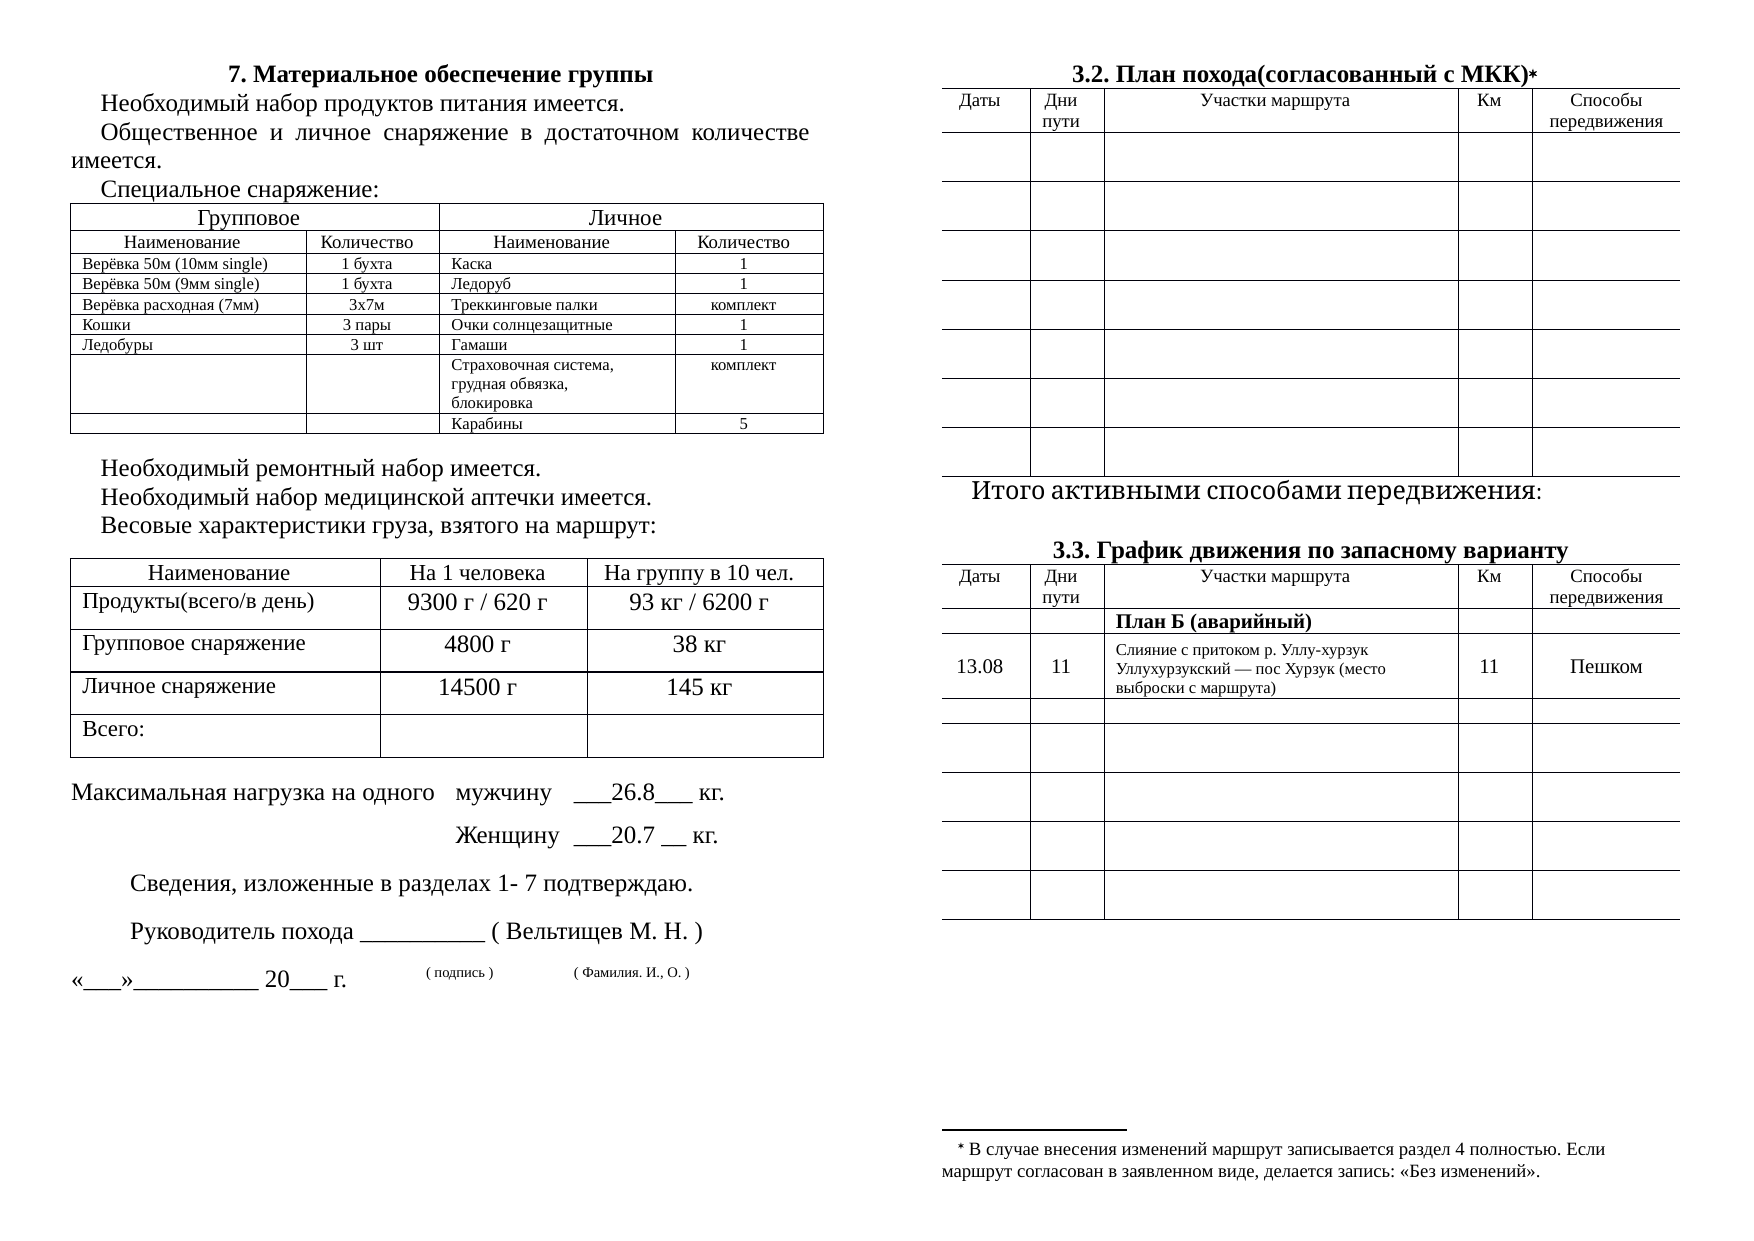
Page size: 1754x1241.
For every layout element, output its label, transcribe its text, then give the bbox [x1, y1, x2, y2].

text Руководитель похода __________ ( Вельтищев М. Н. ) [100, 916, 810, 945]
text Необходимый набор медицинской аптечки имеется. [71, 482, 810, 510]
table_cell План Б (аварийный) [1105, 609, 1458, 633]
table_cell [1031, 330, 1104, 378]
table_cell [1031, 231, 1104, 279]
table_cell [942, 724, 1030, 772]
table_cell [1459, 330, 1532, 378]
table_cell [1533, 822, 1680, 870]
table_cell [1031, 724, 1104, 772]
table_cell [942, 773, 1030, 821]
table_cell 11 [1459, 634, 1532, 697]
table_header Даты [942, 565, 1030, 608]
table_cell [1105, 773, 1458, 821]
table_cell [1105, 330, 1458, 378]
table_cell [1533, 724, 1680, 772]
table_cell [1459, 871, 1532, 919]
table_cell 13.08 [942, 634, 1030, 697]
table_cell 1 бухта [307, 254, 439, 273]
table_header Дни пути [1031, 89, 1104, 132]
table_cell [1459, 133, 1532, 181]
table_cell 1 [676, 254, 823, 273]
table_cell [942, 609, 1030, 633]
table_cell [1459, 231, 1532, 279]
table_cell Наименование [71, 231, 306, 253]
table_cell [1105, 379, 1458, 427]
table_cell [1459, 699, 1532, 723]
text Максимальная нагрузка на одного мужчину ___26.8___ кг. [71, 777, 772, 806]
table_cell Верёвка 50м (10мм single) [71, 254, 306, 273]
table_cell [1031, 379, 1104, 427]
table_cell [1105, 133, 1458, 181]
text 7. Материальное обеспечение группы [71, 59, 810, 88]
table_header Дни пути [1031, 565, 1104, 608]
table_cell Слияние с притоком р. Уллу-хурзук Уллухурзукский — пос Хурзук (место выброски с маршрута) [1105, 634, 1458, 697]
table_cell [942, 822, 1030, 870]
table_cell 93 кг / 6200 г [588, 587, 823, 628]
table_cell Групповое снаряжение [71, 630, 380, 671]
table_cell [1459, 724, 1532, 772]
table_cell [1533, 330, 1680, 378]
table_cell Треккинговые палки [440, 294, 675, 313]
table_cell 1 бухта [307, 274, 439, 293]
table_header Групповое [71, 204, 439, 230]
table_cell [1031, 822, 1104, 870]
table_cell [1459, 281, 1532, 329]
table_cell [1031, 133, 1104, 181]
table_cell комплект [676, 294, 823, 313]
table_cell [1459, 428, 1532, 476]
table_cell Пешком [1533, 634, 1680, 697]
table_cell [307, 414, 439, 433]
text Специальное снаряжение: [71, 174, 810, 203]
table_cell [1533, 773, 1680, 821]
table_header Способы передвижения [1533, 89, 1680, 132]
table_cell [71, 414, 306, 433]
table_cell [1105, 822, 1458, 870]
table_cell [307, 355, 439, 412]
table_header На группу в 10 чел. [588, 559, 823, 586]
table_cell Верёвка расходная (7мм) [71, 294, 306, 313]
table_cell [942, 330, 1030, 378]
table_header Участки маршрута [1105, 565, 1458, 608]
text Сведения, изложенные в разделах 1- 7 подтверждаю. [100, 868, 810, 897]
table_cell Очки солнцезащитные [440, 315, 675, 334]
table_cell Личное снаряжение [71, 673, 380, 714]
table_cell [1533, 379, 1680, 427]
table_cell [588, 715, 823, 757]
table_cell Страховочная система, грудная обвязка, блокировка [440, 355, 675, 412]
table_cell Количество [307, 231, 439, 253]
table_cell Количество [676, 231, 823, 253]
table_header Наименование [71, 559, 380, 586]
table_cell 3 шт [307, 335, 439, 354]
table_cell [1533, 699, 1680, 723]
table_cell [1459, 822, 1532, 870]
text  В случае внесения изменений маршрут записывается раздел 4 полностью. Если маршрут согласован в заявленном виде, делается запись: «Без изменений». [942, 1136, 1680, 1181]
table_cell Ледоруб [440, 274, 675, 293]
table_cell [1105, 428, 1458, 476]
table_cell [1031, 699, 1104, 723]
text «___»__________ 20___ г. ( подпись ) ( Фамилия. И., О. ) [71, 964, 810, 993]
table_cell 3x7м [307, 294, 439, 313]
table_header На 1 человека [381, 559, 587, 586]
table_cell [1459, 773, 1532, 821]
table_cell [1105, 182, 1458, 230]
table_cell [942, 182, 1030, 230]
table_cell Карабины [440, 414, 675, 433]
table_cell Каска [440, 254, 675, 273]
table_cell [1533, 609, 1680, 633]
table_cell [942, 133, 1030, 181]
table_header Способы передвижения [1533, 565, 1680, 608]
table_cell [1031, 281, 1104, 329]
table_cell 145 кг [588, 673, 823, 714]
text Весовые характеристики груза, взятого на маршрут: [71, 510, 810, 539]
table_cell [942, 281, 1030, 329]
table_cell [1105, 699, 1458, 723]
table_cell [1105, 281, 1458, 329]
table_cell [1459, 182, 1532, 230]
title Итого активными способами передвижения: [971, 477, 1680, 506]
table_cell 38 кг [588, 630, 823, 671]
table_cell Всего: [71, 715, 380, 757]
table_cell [1031, 609, 1104, 633]
table_cell [1105, 871, 1458, 919]
table_cell 3 пары [307, 315, 439, 334]
table_cell Наименование [440, 231, 675, 253]
text Необходимый набор продуктов питания имеется. [71, 88, 810, 117]
table_cell 1 [676, 315, 823, 334]
table_cell комплект [676, 355, 823, 412]
table_cell 4800 г [381, 630, 587, 671]
table_cell [1459, 609, 1532, 633]
text 3.3. График движения по запасному варианту [942, 535, 1680, 563]
table_cell [1533, 281, 1680, 329]
table_cell [1105, 231, 1458, 279]
table_cell Кошки [71, 315, 306, 334]
text Общественное и личное снаряжение в достаточном количестве имеется. [71, 117, 810, 174]
table_cell 1 [676, 335, 823, 354]
table_cell 1 [676, 274, 823, 293]
table_cell Продукты(всего/в день) [71, 587, 380, 628]
table_cell [1459, 379, 1532, 427]
table_header Км [1459, 89, 1532, 132]
table_cell [942, 231, 1030, 279]
text Необходимый ремонтный набор имеется. [71, 453, 810, 482]
table_cell [1105, 724, 1458, 772]
table_header Участки маршрута [1105, 89, 1458, 132]
table_cell [1031, 871, 1104, 919]
table_cell [71, 355, 306, 412]
table_cell [1533, 428, 1680, 476]
table_cell [942, 699, 1030, 723]
table_cell [1533, 133, 1680, 181]
table_cell 5 [676, 414, 823, 433]
table_header Км [1459, 565, 1532, 608]
table_cell 14500 г [381, 673, 587, 714]
table_cell [942, 428, 1030, 476]
table_cell [1031, 182, 1104, 230]
text Женщину ___20.7 __ кг. [426, 820, 772, 849]
table_cell [1533, 182, 1680, 230]
table_cell 9300 г / 620 г [381, 587, 587, 628]
table_cell Гамаши [440, 335, 675, 354]
table_cell Верёвка 50м (9мм single) [71, 274, 306, 293]
table_cell [1031, 428, 1104, 476]
table_cell [381, 715, 587, 757]
table_header Даты [942, 89, 1030, 132]
table_cell [1533, 871, 1680, 919]
table_cell [1533, 231, 1680, 279]
text 3.2. План похода(согласованный с МКК) [942, 59, 1667, 88]
table_cell [942, 871, 1030, 919]
table_cell [942, 379, 1030, 427]
table_cell Ледобуры [71, 335, 306, 354]
table_cell 11 [1031, 634, 1104, 697]
table_header Личное [440, 204, 823, 230]
table_cell [1031, 773, 1104, 821]
